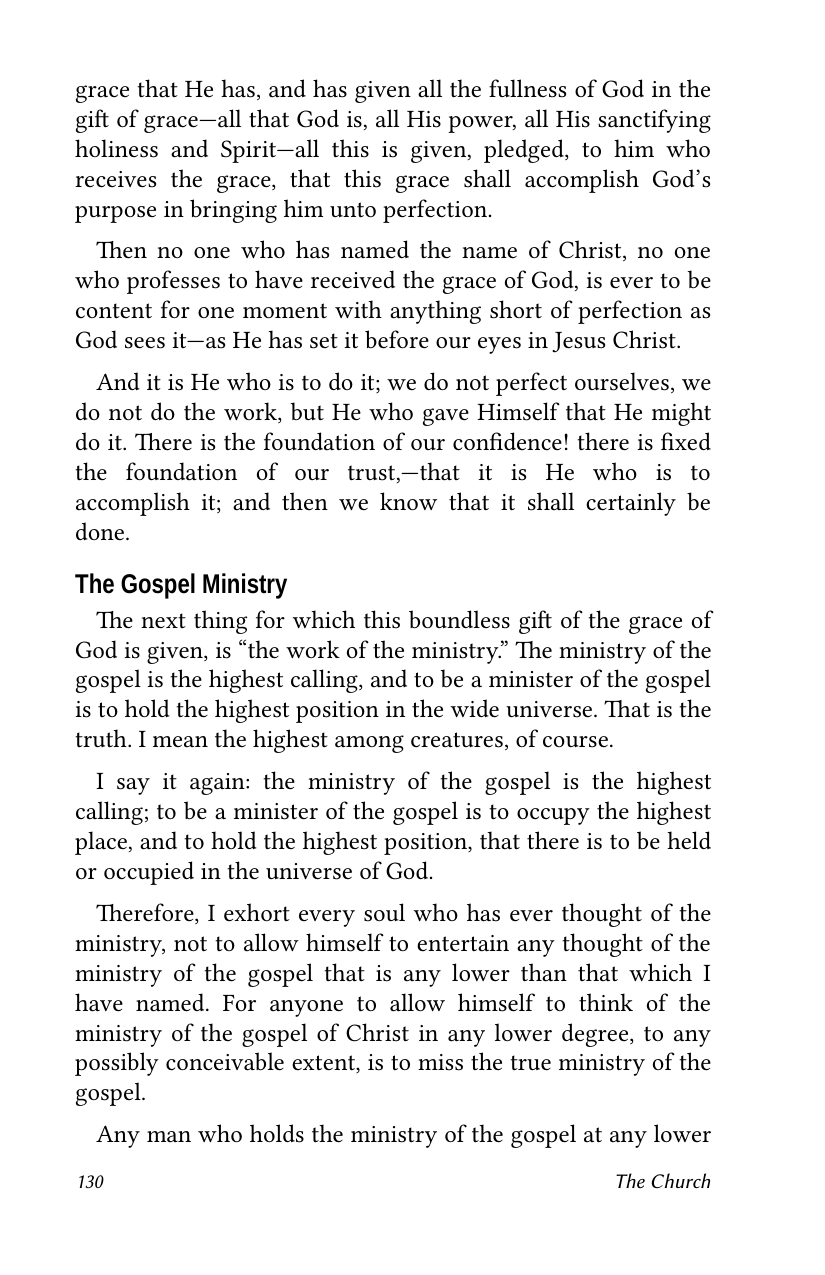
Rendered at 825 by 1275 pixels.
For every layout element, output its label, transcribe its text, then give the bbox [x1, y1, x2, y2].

text Then no one who has named the name of Christ, no one who professes to have received the grace of God, is ever to be content for one moment with anything short of perfection as God sees it—as He has set it before our eyes in Jesus Christ. [75, 237, 712, 355]
text Therefore, I exhort every soul who has ever thought of the ministry, not to allow himself to entertain any thought of the ministry of the gospel that is any lower than that which I have named. For anyone to allow himself to think of the ministry of the gospel of Christ in any lower degree, to any possibly conceivable extent, is to miss the true ministry of the gospel. [75, 899, 712, 1107]
text And it is He who is to do it; we do not perfect ourselves, we do not do the work, but He who gave Himself that He might do it. There is the foundation of our confidence! there is fixed the foundation of our trust,—that it is He who is to accomplish it; and then we know that it shall certainly be done. [75, 368, 712, 546]
text Any man who holds the ministry of the gospel at any lower [75, 1120, 712, 1149]
subtitle The Gospel Ministry [75, 569, 712, 600]
text The next thing for which this boundless gift of the grace of God is given, is “the work of the ministry.” The ministry of the gospel is the highest calling, and to be a minister of the gospel is to hold the highest position in the wide universe. That is the truth. I mean the highest among creatures, of course. [75, 606, 712, 754]
text grace that He has, and has given all the fullness of God in the gift of grace—all that God is, all His power, all His sanctifying holiness and Spirit—all this is given, pledged, to him who receives the grace, that this grace shall accomplish God’s purpose in bringing him unto perfection. [75, 75, 712, 223]
text I say it again: the ministry of the gospel is the highest calling; to be a minister of the gospel is to occupy the highest place, and to hold the highest position, that there is to be held or occupied in the universe of God. [75, 767, 712, 886]
